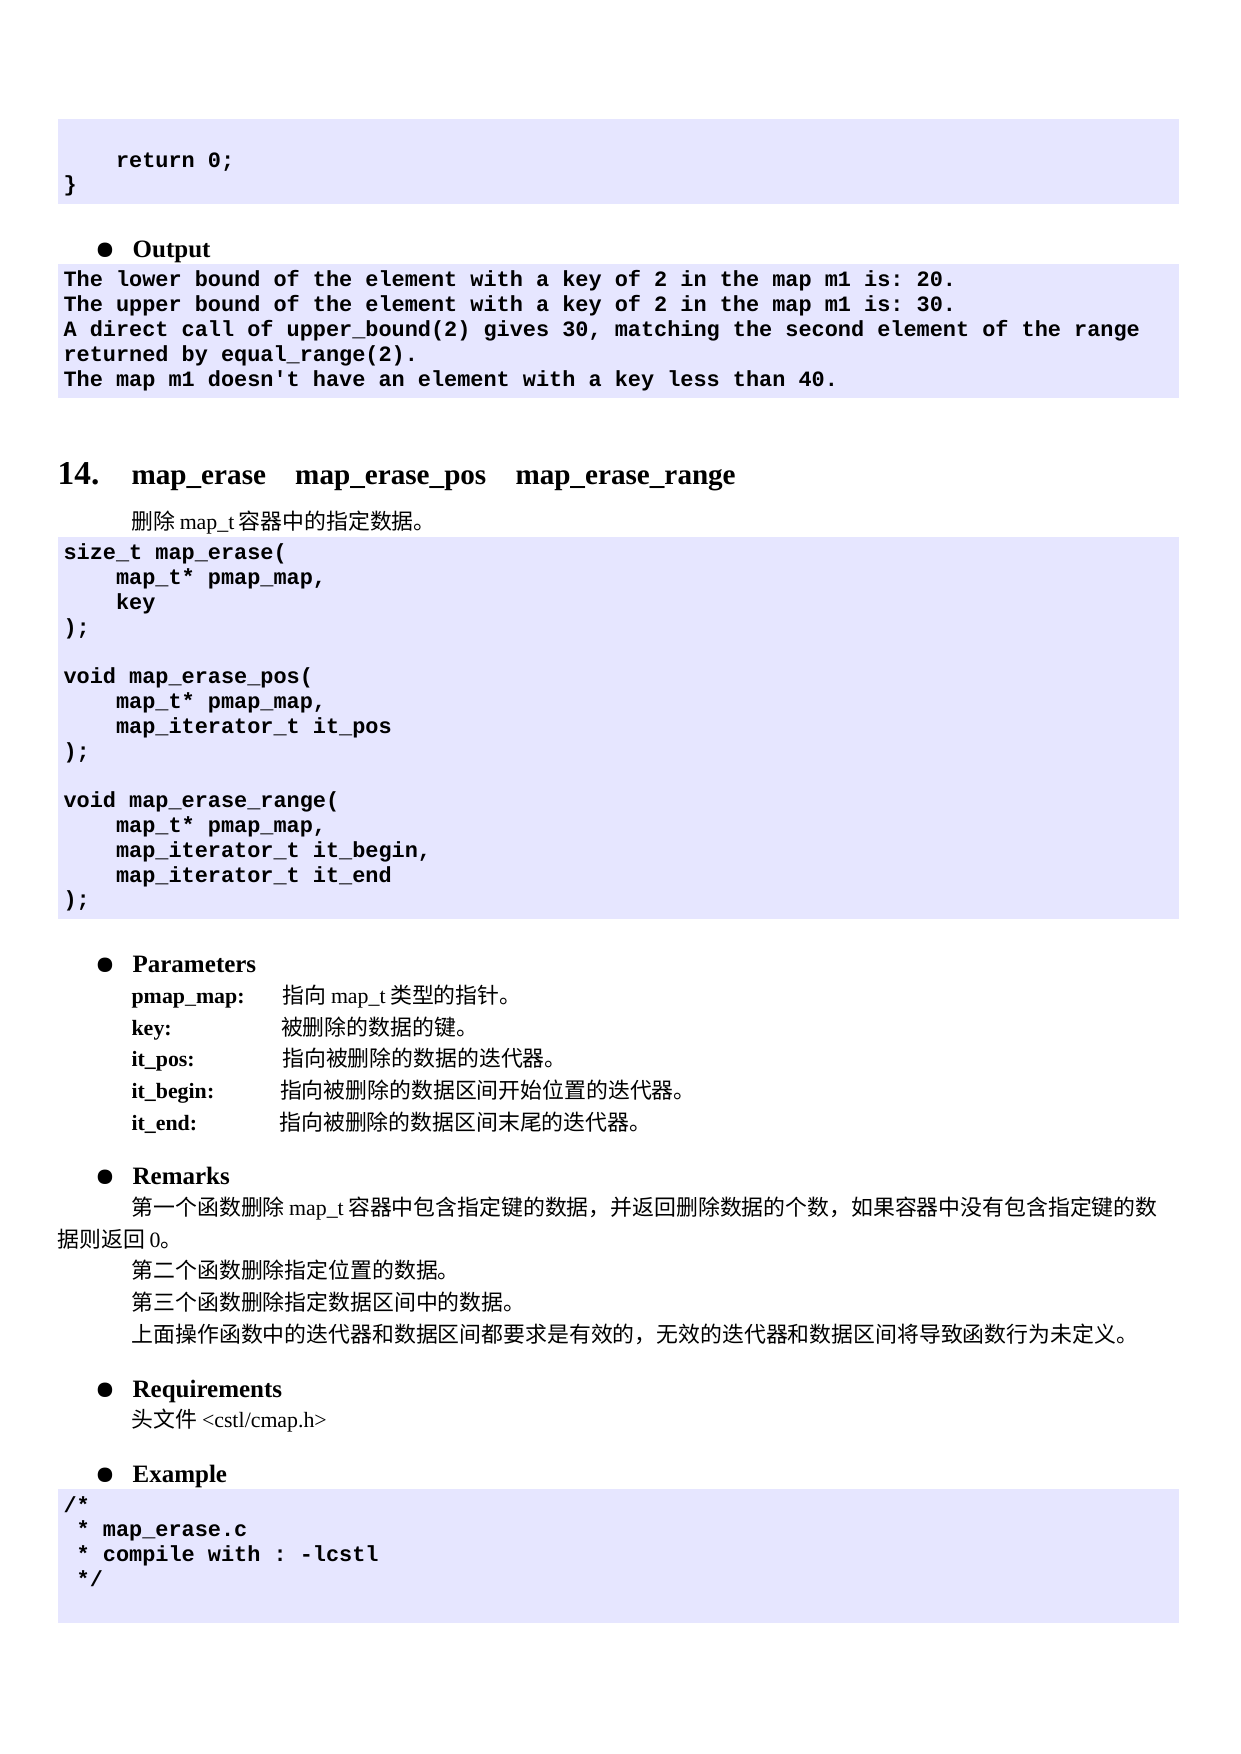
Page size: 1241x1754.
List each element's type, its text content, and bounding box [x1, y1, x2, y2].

list Example [95, 1459, 1179, 1488]
text it_pos: 指向被删除的数据的迭代器。 [57, 1041, 1179, 1073]
text 头文件 <cstl/cmap.h> [57, 1402, 1179, 1434]
table_header /* * map_erase.c * compile with : -lcstl */ [58, 1489, 1179, 1623]
text 第二个函数删除指定位置的数据。 [57, 1253, 1179, 1285]
table_header The lower bound of the element with a key of 2 in the map m1 is: 20. The upper bound of the element with a key of 2 in the map m1 is: 30. A direct call of upper_bound(2) gives 30, matching the second element of the range returned by equal_range(2). The map m1 doesn't have an element with a key less than 40. [58, 264, 1179, 398]
table_header size_t map_erase( map_t* pmap_map, key ); void map_erase_pos( map_t* pmap_map, map_iterator_t it_pos ); void map_erase_range( map_t* pmap_map, map_iterator_t it_begin, map_iterator_t it_end ); [58, 537, 1179, 919]
text 第一个函数删除map_t容器中包含指定键的数据，并返回删除数据的个数，如果容器中没有包含指定键的数据则返回0。 [57, 1190, 1179, 1253]
list Output [95, 234, 1179, 263]
text 删除map_t容器中的指定数据。 [57, 504, 1179, 536]
subtitle map_erase map_erase_pos map_erase_range [57, 453, 1179, 491]
text it_begin: 指向被删除的数据区间开始位置的迭代器。 [57, 1073, 1179, 1104]
text it_end: 指向被删除的数据区间末尾的迭代器。 [57, 1104, 1179, 1136]
list Requirements [95, 1374, 1179, 1402]
table_header return 0; } [58, 119, 1179, 204]
list Parameters [95, 949, 1179, 978]
text pmap_map: 指向map_t类型的指针。 [57, 978, 1179, 1009]
text 上面操作函数中的迭代器和数据区间都要求是有效的，无效的迭代器和数据区间将导致函数行为未定义。 [57, 1317, 1179, 1348]
text 第三个函数删除指定数据区间中的数据。 [57, 1285, 1179, 1317]
text key: 被删除的数据的键。 [57, 1009, 1179, 1041]
list Remarks [95, 1161, 1179, 1190]
